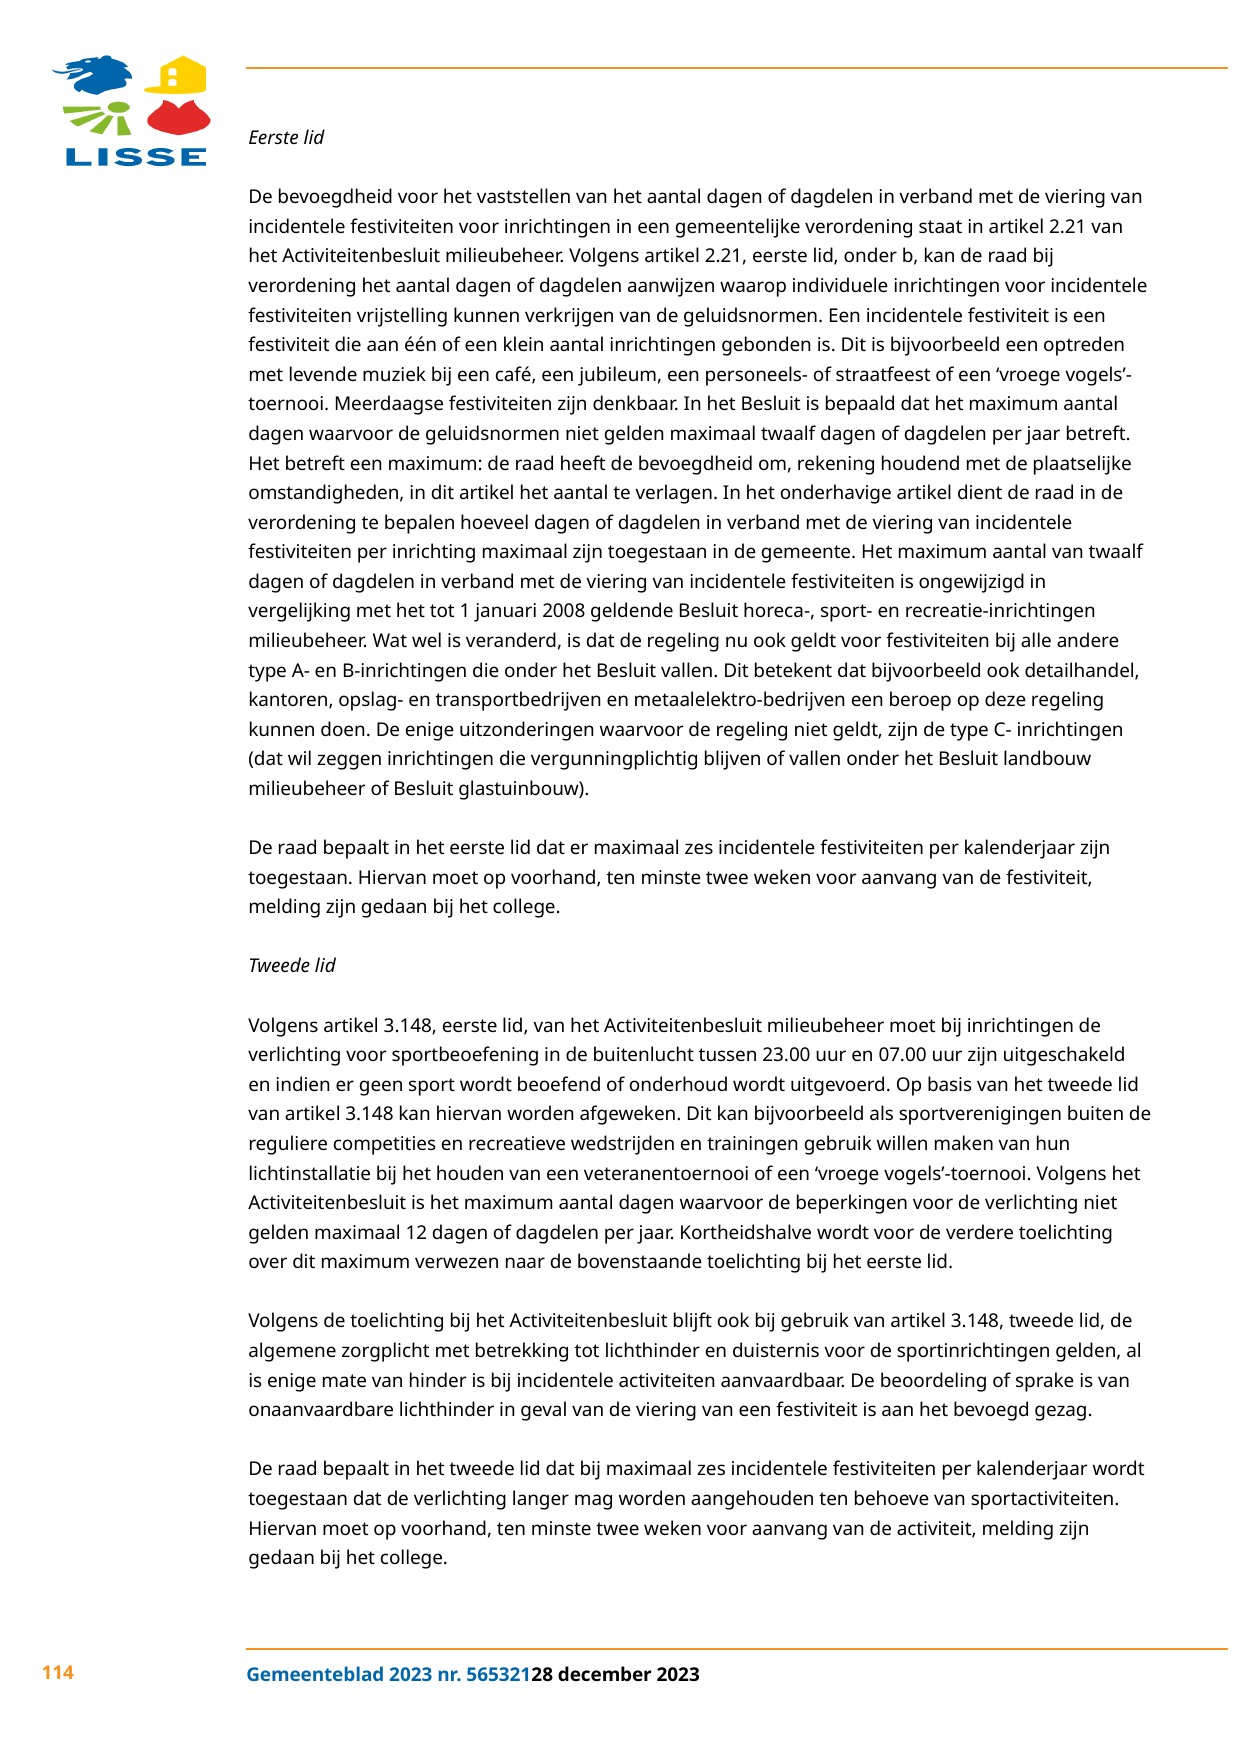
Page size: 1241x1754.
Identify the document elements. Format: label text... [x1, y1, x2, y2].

text Volgens artikel 3.148, eerste lid, van het Activiteitenbesluit milieubeheer moet bij inrichtingen de verlichting voor sportbeoefening in de buitenlucht tussen 23.00 uur en 07.00 uur zijn uitgeschakeld en indien er geen sport wordt beoefend of onderhoud wordt uitgevoerd. Op basis van het tweede lid van artikel 3.148 kan hiervan worden afgeweken. Dit kan bijvoorbeeld als sportverenigingen buiten de reguliere competities en recreatieve wedstrijden en trainingen gebruik willen maken van hun lichtinstallatie bij het houden van een veteranentoernooi of een ‘vroege vogels’-toernooi. Volgens het Activiteitenbesluit is het maximum aantal dagen waarvoor de beperkingen voor de verlichting niet gelden maximaal 12 dagen of dagdelen per jaar. Kortheidshalve wordt voor de verdere toelichting over dit maximum verwezen naar de bovenstaande toelichting bij het eerste lid. [248, 1012, 1152, 1274]
text De raad bepaalt in het eerste lid dat er maximaal zes incidentele festiviteiten per kalenderjaar zijn toegestaan. Hiervan moet op voorhand, ten minste twee weken voor aanvang van de festiviteit, melding zijn gedaan bij het college. [248, 834, 1152, 919]
picture [41, 47, 231, 172]
text De raad bepaalt in het tweede lid dat bij maximaal zes incidentele festiviteiten per kalenderjaar wordt toegestaan dat de verlichting langer mag worden aangehouden ten behoeve van sportactiviteiten. Hiervan moet op voorhand, ten minste twee weken voor aanvang van de activiteit, melding zijn gedaan bij het college. [248, 1456, 1152, 1570]
text Eerste lid [248, 124, 1152, 150]
text Tweede lid [248, 953, 1152, 978]
text Volgens de toelichting bij het Activiteitenbesluit blijft ook bij gebruik van artikel 3.148, tweede lid, de algemene zorgplicht met betrekking tot lichthinder en duisternis voor de sportinrichtingen gelden, al is enige mate van hinder is bij incidentele activiteiten aanvaardbaar. De beoordeling of sprake is van onaanvaardbare lichthinder in geval van de viering van een festiviteit is aan het bevoegd gezag. [248, 1308, 1152, 1422]
text De bevoegdheid voor het vaststellen van het aantal dagen of dagdelen in verband met de viering van incidentele festiviteiten voor inrichtingen in een gemeentelijke verordening staat in artikel 2.21 van het Activiteitenbesluit milieubeheer. Volgens artikel 2.21, eerste lid, onder b, kan de raad bij verordening het aantal dagen of dagdelen aanwijzen waarop individuele inrichtingen voor incidentele festiviteiten vrijstelling kunnen verkrijgen van de geluidsnormen. Een incidentele festiviteit is een festiviteit die aan één of een klein aantal inrichtingen gebonden is. Dit is bijvoorbeeld een optreden met levende muziek bij een café, een jubileum, een personeels- of straatfeest of een ‘vroege vogels’-toernooi. Meerdaagse festiviteiten zijn denkbaar. In het Besluit is bepaald dat het maximum aantal dagen waarvoor de geluidsnormen niet gelden maximaal twaalf dagen of dagdelen per jaar betreft. Het betreft een maximum: de raad heeft de bevoegdheid om, rekening houdend met de plaatselijke omstandigheden, in dit artikel het aantal te verlagen. In het onderhavige artikel dient de raad in de verordening te bepalen hoeveel dagen of dagdelen in verband met de viering van incidentele festiviteiten per inrichting maximaal zijn toegestaan in de gemeente. Het maximum aantal van twaalf dagen of dagdelen in verband met de viering van incidentele festiviteiten is ongewijzigd in vergelijking met het tot 1 januari 2008 geldende Besluit horeca-, sport- en recreatie-inrichtingen milieubeheer. Wat wel is veranderd, is dat de regeling nu ook geldt voor festiviteiten bij alle andere type A- en B-inrichtingen die onder het Besluit vallen. Dit betekent dat bijvoorbeeld ook detailhandel, kantoren, opslag- en transportbedrijven en metaalelektro-bedrijven een beroep op deze regeling kunnen doen. De enige uitzonderingen waarvoor de regeling niet geldt, zijn de type C- inrichtingen (dat wil zeggen inrichtingen die vergunningplichtig blijven of vallen onder het Besluit landbouw milieubeheer of Besluit glastuinbouw). [248, 183, 1152, 801]
